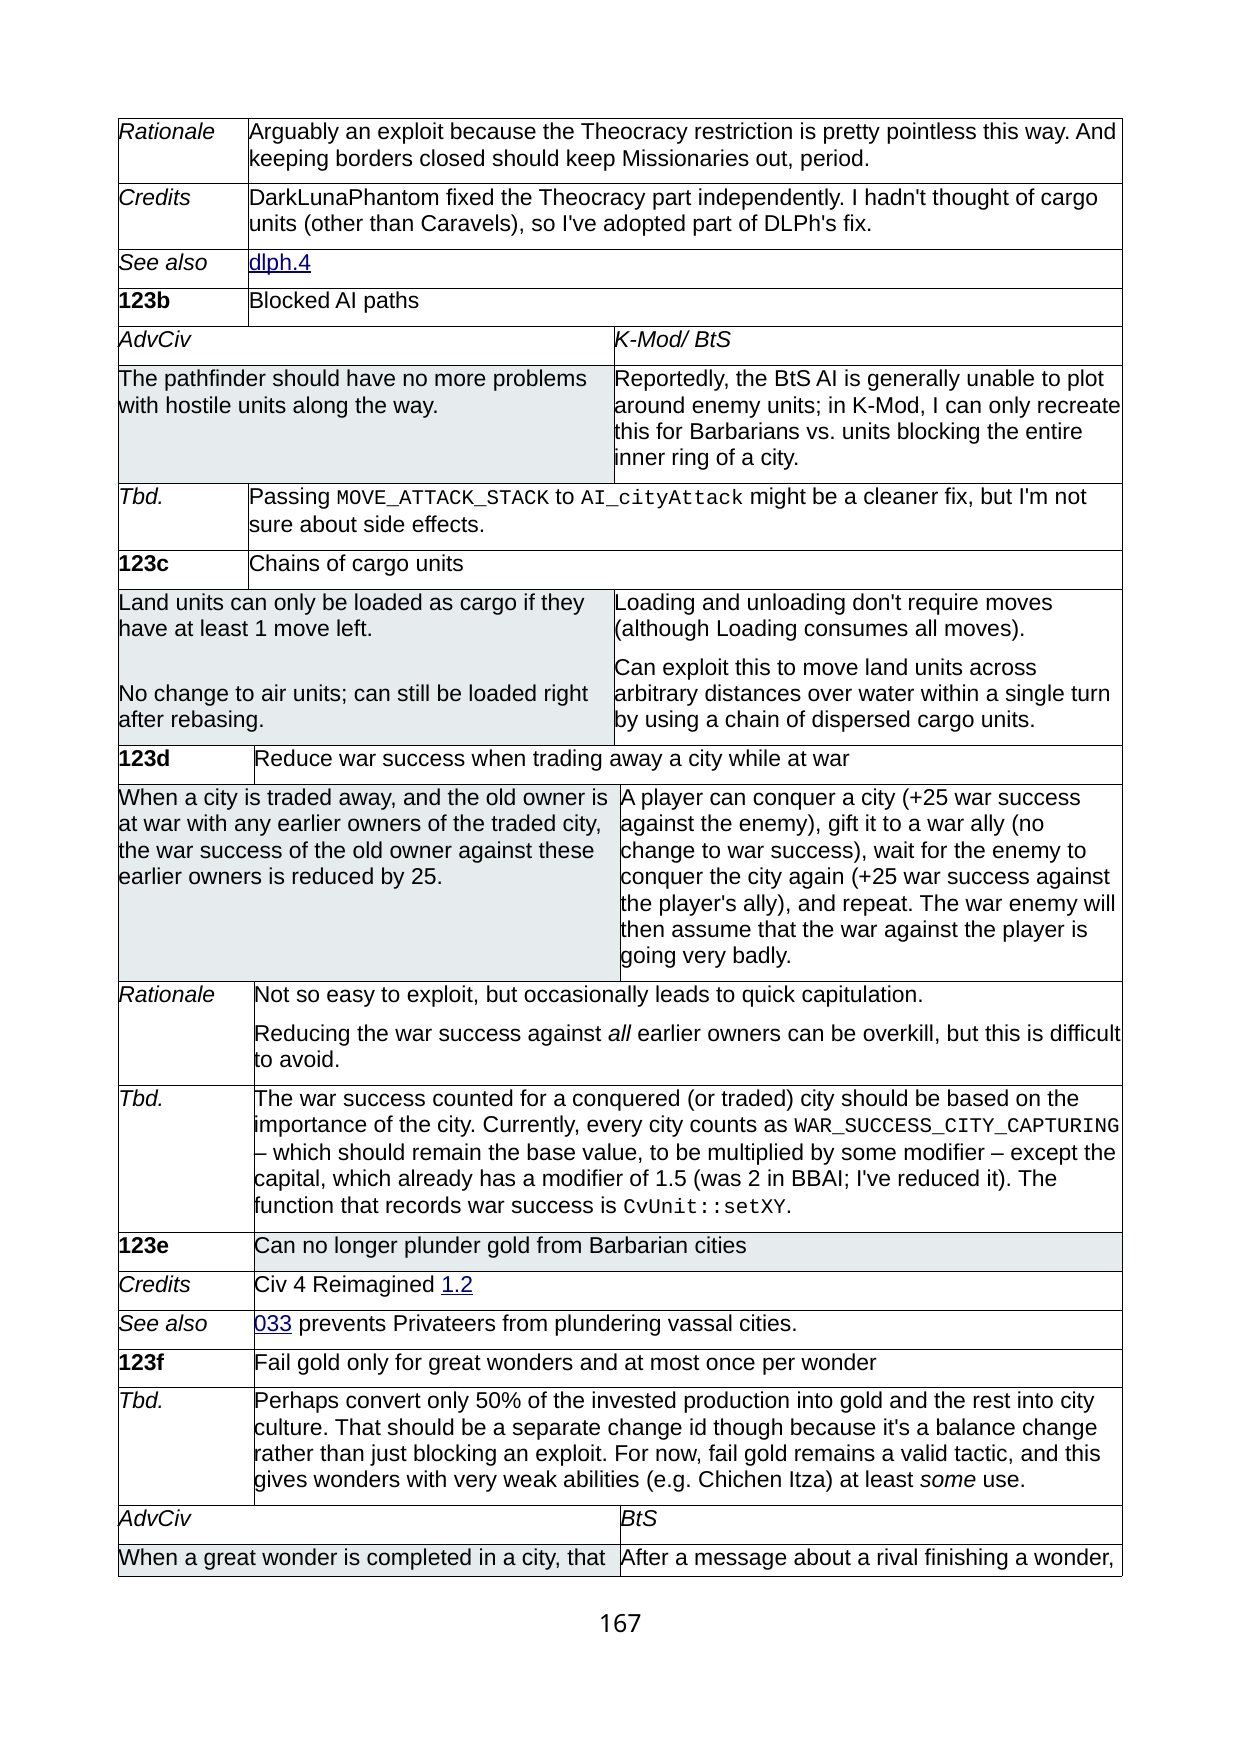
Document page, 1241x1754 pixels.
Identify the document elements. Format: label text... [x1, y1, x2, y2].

table_cell DarkLunaPhantom fixed the Theocracy part independently. I hadn't thought of cargo units (other than Caravels), so I've adopted part of DLPh's fix. [249, 184, 1122, 248]
table_cell The pathfinder should have no more problems with hostile units along the way. [119, 366, 614, 483]
table_cell Tbd. [119, 1388, 254, 1505]
table_cell Arguably an exploit because the Theocracy restriction is pretty pointless this way. And keeping borders closed should keep Missionaries out, period. [249, 119, 1122, 183]
table_cell 123b [119, 289, 248, 326]
table_cell Fail gold only for great wonders and at most once per wonder [255, 1350, 1122, 1387]
table_cell Chains of cargo units [249, 551, 1122, 588]
table_cell The war success counted for a conquered (or traded) city should be based on the importance of the city. Currently, every city counts as WAR_SUCCESS_CITY_CAPTURING – which should remain the base value, to be multiplied by some modifier – except the capital, which already has a modifier of 1.5 (was 2 in BBAI; I've reduced it). The function that records war success is CvUnit::setXY. [255, 1086, 1122, 1232]
table_cell Reportedly, the BtS AI is generally unable to plot around enemy units; in K-Mod, I can only recreate this for Barbarians vs. units blocking the entire inner ring of a city. [615, 366, 1122, 483]
table_cell 123d [119, 746, 254, 784]
table_cell Tbd. [119, 484, 248, 549]
table_cell dlph.4 [249, 250, 1122, 287]
table_cell Rationale [119, 119, 248, 183]
table_cell Blocked AI paths [249, 289, 1122, 326]
table_cell See also [119, 1311, 254, 1348]
table_cell 123f [119, 1350, 254, 1387]
table_cell Loading and unloading don't require moves (although Loading consumes all moves). Can exploit this to move land units across arbitrary distances over water within a single turn by using a chain of dispersed cargo units. [615, 590, 1122, 745]
table_cell When a city is traded away, and the old owner is at war with any earlier owners of the traded city, the war success of the old owner against these earlier owners is reduced by 25. [119, 785, 620, 981]
table_cell Reduce war success when trading away a city while at war [255, 746, 1122, 784]
table_cell Passing MOVE_ATTACK_STACK to AI_cityAttack might be a cleaner fix, but I'm not sure about side effects. [249, 484, 1122, 549]
table_cell Can no longer plunder gold from Barbarian cities [255, 1233, 1122, 1271]
table_cell A player can conquer a city (+25 war success against the enemy), gift it to a war ally (no change to war success), wait for the enemy to conquer the city again (+25 war success against the player's ally), and repeat. The war enemy will then assume that the war against the player is going very badly. [621, 785, 1122, 981]
table_cell Rationale [119, 982, 254, 1085]
table_cell Not so easy to exploit, but occasionally leads to quick capitulation. Reducing the war success against all earlier owners can be overkill, but this is difficult to avoid. [255, 982, 1122, 1085]
table_cell When a great wonder is completed in a city, that [119, 1545, 620, 1576]
table_cell BtS [621, 1506, 1122, 1544]
table_cell Credits [119, 1272, 254, 1309]
table_cell Civ 4 Reimagined 1.2 [255, 1272, 1122, 1309]
table_cell Credits [119, 184, 248, 248]
table_cell Tbd. [119, 1086, 254, 1232]
table_cell AdvCiv [119, 1506, 620, 1544]
table_cell 123c [119, 551, 248, 588]
table_cell Land units can only be loaded as cargo if they have at least 1 move left. No change to air units; can still be loaded right after rebasing. [119, 590, 614, 745]
table_cell K-Mod/ BtS [615, 327, 1122, 365]
table_cell See also [119, 250, 248, 287]
table_cell 033 prevents Privateers from plundering vassal cities. [255, 1311, 1122, 1348]
table_cell Perhaps convert only 50% of the invested production into gold and the rest into city culture. That should be a separate change id though because it's a balance change rather than just blocking an exploit. For now, fail gold remains a valid tactic, and this gives wonders with very weak abilities (e.g. Chichen Itza) at least some use. [255, 1388, 1122, 1505]
table_cell AdvCiv [119, 327, 614, 365]
table_cell After a message about a rival finishing a wonder, [621, 1545, 1122, 1576]
table_cell 123e [119, 1233, 254, 1271]
